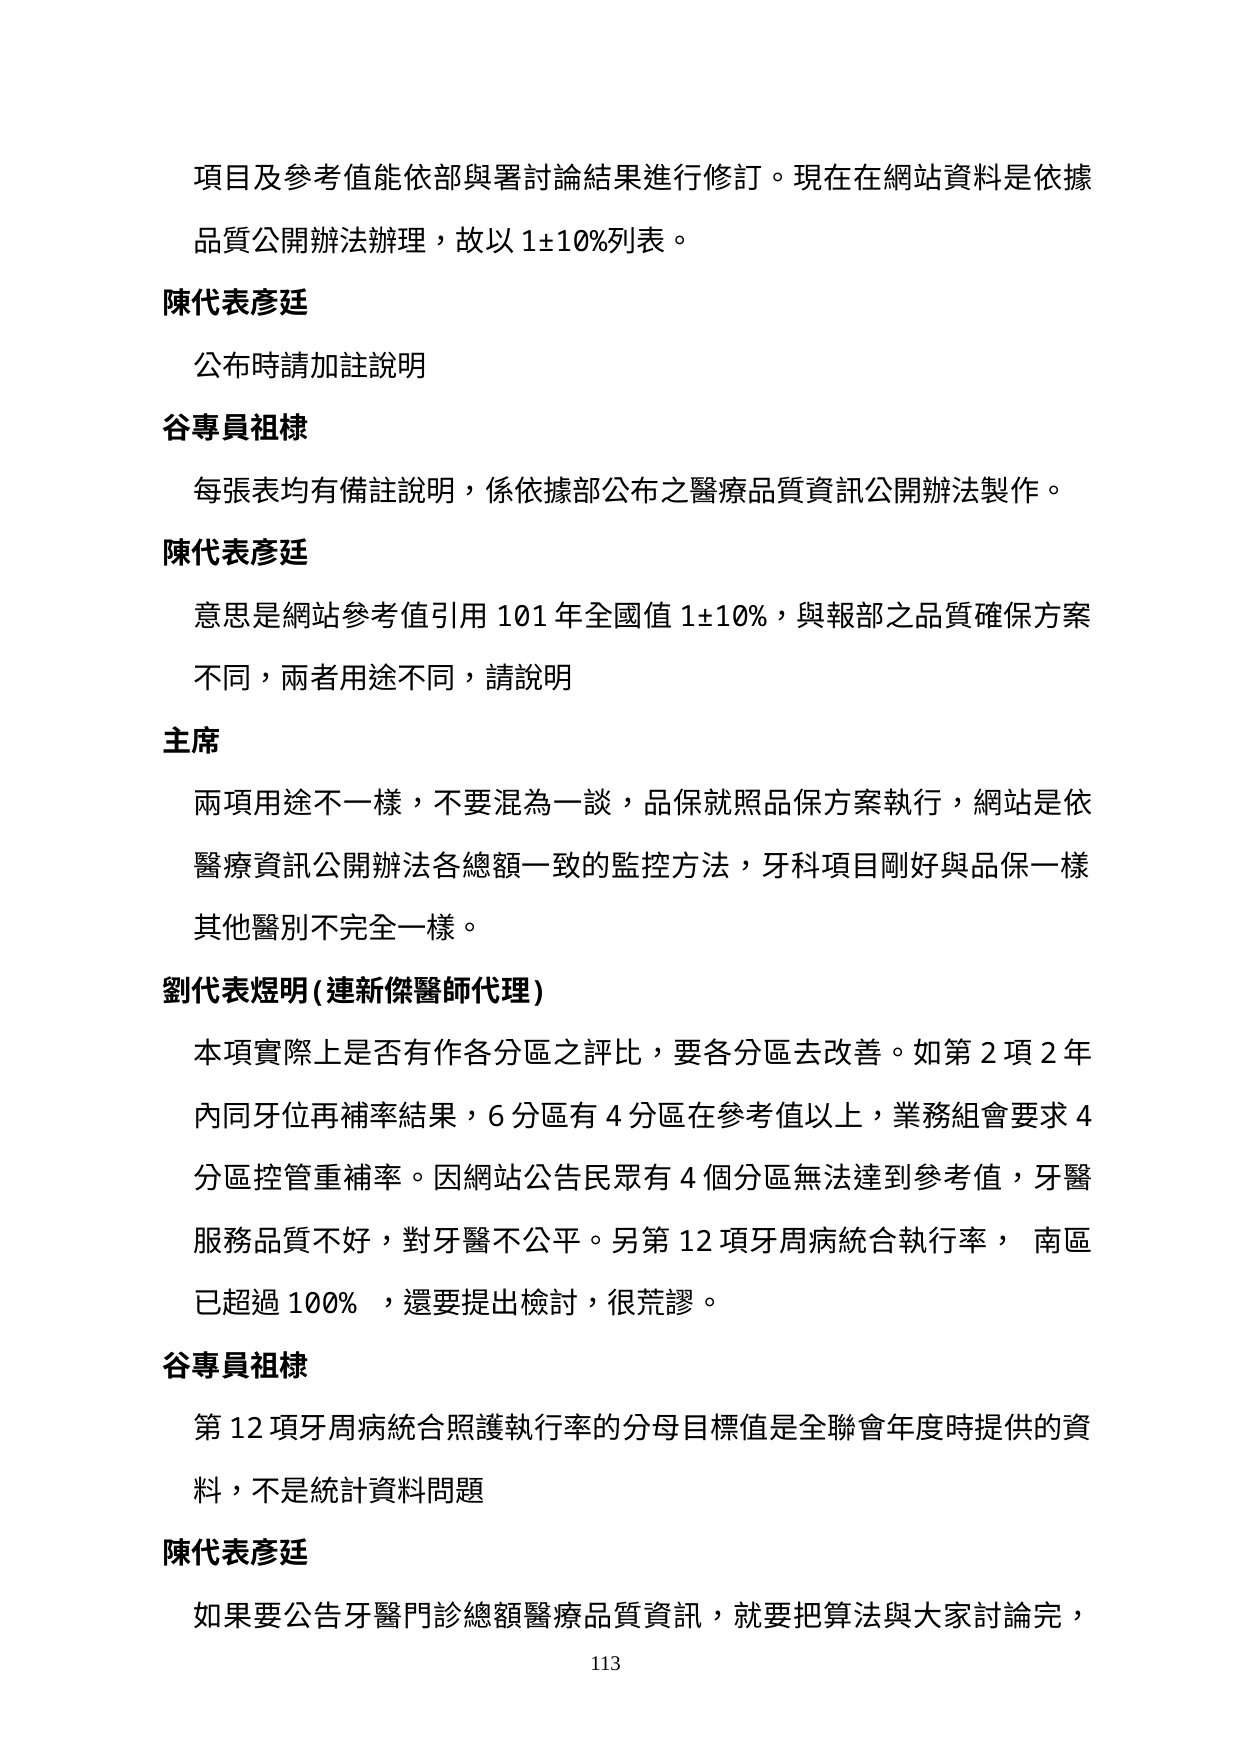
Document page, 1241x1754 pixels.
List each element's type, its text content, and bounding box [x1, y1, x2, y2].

text 每張表均有備註說明，係依據部公布之醫療品質資訊公開辦法製作。 [193, 447, 1093, 509]
text 谷專員祖棣 [162, 1322, 1093, 1384]
text 兩項用途不一樣，不要混為一談，品保就照品保方案執行，網站是依醫療資訊公開辦法各總額一致的監控方法，牙科項目剛好與品保一樣，其他醫別不完全一樣。 [193, 759, 1093, 947]
text 谷專員祖棣 [162, 384, 1093, 447]
text 如果要公告牙醫門診總額醫療品質資訊，就要把算法與大家討論完， [193, 1572, 1093, 1634]
text 陳代表彥廷 [162, 259, 1093, 322]
text 主席 [162, 697, 1093, 759]
text 意思是網站參考值引用101年全國值1±10%，與報部之品質確保方案不同，兩者用途不同，請說明 [193, 572, 1093, 697]
text 本項實際上是否有作各分區之評比，要各分區去改善。如第2項2年內同牙位再補率結果，6分區有4分區在參考值以上，業務組會要求4分區控管重補率。因網站公告民眾有4個分區無法達到參考值，牙醫服務品質不好，對牙醫不公平。另第12項牙周病統合執行率， 南區已超過100% ，還要提出檢討，很荒謬。 [193, 1009, 1093, 1322]
text 陳代表彥廷 [162, 509, 1093, 572]
text 第12項牙周病統合照護執行率的分母目標值是全聯會年度時提供的資料，不是統計資料問題 [193, 1384, 1093, 1509]
text 項目及參考值能依部與署討論結果進行修訂。現在在網站資料是依據品質公開辦法辦理，故以1±10%列表。 [193, 134, 1093, 259]
text 劉代表煜明(連新傑醫師代理) [162, 947, 1093, 1009]
text 陳代表彥廷 [162, 1509, 1093, 1572]
text 公布時請加註說明 [193, 322, 1093, 384]
